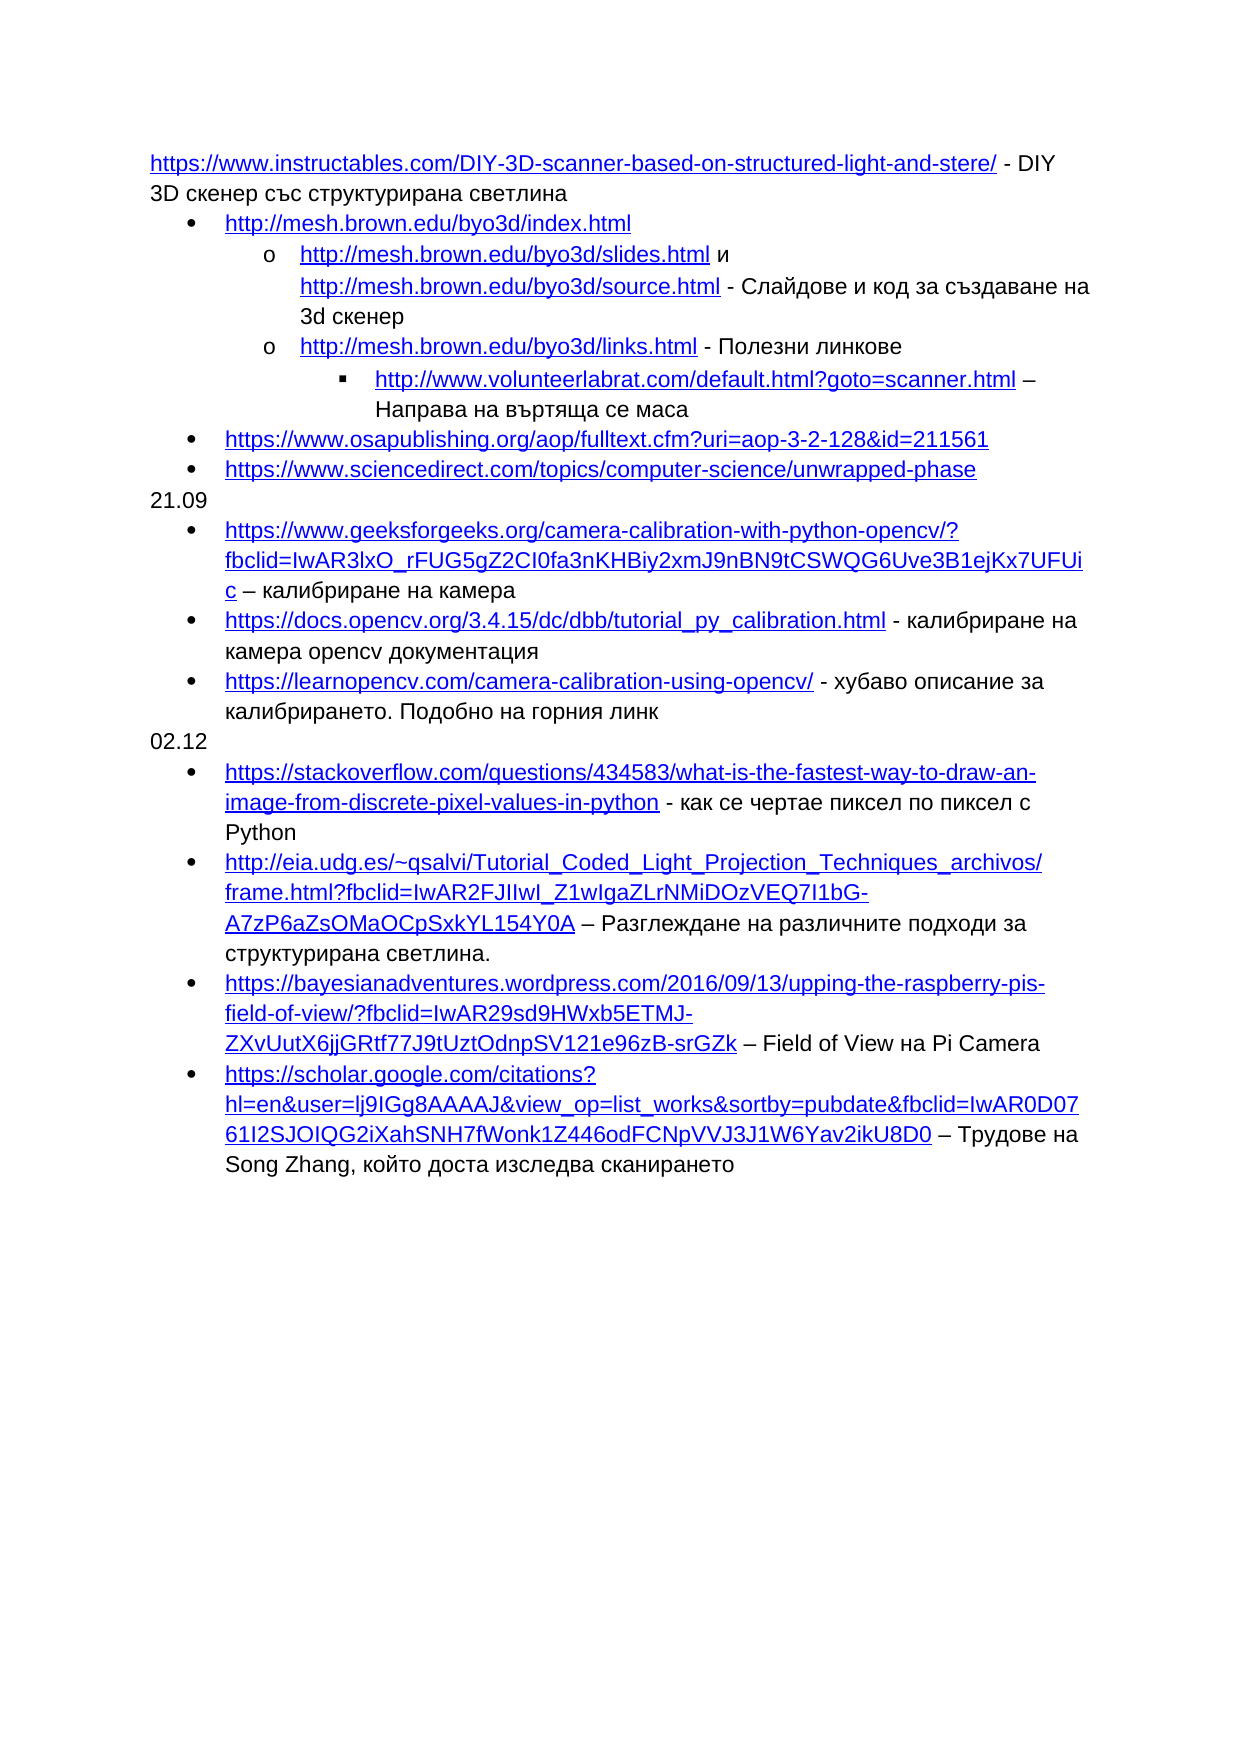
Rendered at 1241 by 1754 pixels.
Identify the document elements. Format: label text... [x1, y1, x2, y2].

text 02.12 [150, 728, 1090, 754]
list https://scholar.google.com/citations?hl=en&user=lj9IGg8AAAAJ&view_op=list_works&sortby=pubdate&fbclid=IwAR0D0761I2SJOIQG2iXahSNH7fWonk1Z446odFCNpVVJ3J1W6Yav2ikU8D0 – Трудове на Song Zhang, който доста изследва сканирането [187, 1061, 1090, 1177]
list http://mesh.brown.edu/byo3d/index.html [187, 210, 1090, 237]
text 21.09 [150, 487, 1090, 513]
list https://bayesianadventures.wordpress.com/2016/09/13/upping-the-raspberry-pis-field-of-view/?fbclid=IwAR29sd9HWxb5ETMJ-ZXvUutX6jjGRtf77J9tUztOdnpSV121e96zB-srGZk – Field of View на Pi Camera [187, 970, 1090, 1057]
text https://www.instructables.com/DIY-3D-scanner-based-on-structured-light-and-stere/ - DIY 3D скенер със структурирана светлина [150, 150, 1090, 207]
list https://stackoverflow.com/questions/434583/what-is-the-fastest-way-to-draw-an-image-from-discrete-pixel-values-in-python - как се чертае пиксел по пиксел с Python [187, 758, 1090, 845]
list http://www.volunteerlabrat.com/default.html?goto=scanner.html – Направа на въртяща се маса [337, 366, 1090, 422]
list https://www.geeksforgeeks.org/camera-calibration-with-python-opencv/?fbclid=IwAR3lxO_rFUG5gZ2CI0fa3nKHBiy2xmJ9nBN9tCSWQG6Uve3B1ejKx7UFUic – калибриране на камера [187, 517, 1090, 603]
list http://eia.udg.es/~qsalvi/Tutorial_Coded_Light_Projection_Techniques_archivos/frame.html?fbclid=IwAR2FJIIwI_Z1wIgaZLrNMiDOzVEQ7I1bG-A7zP6aZsOMaOCpSxkYL154Y0A – Разглеждане на различните подходи за структурирана светлина. [187, 849, 1090, 966]
list https://www.sciencedirect.com/topics/computer-science/unwrapped-phase [187, 456, 1090, 483]
list https://learnopencv.com/camera-calibration-using-opencv/ - хубаво описание за калибрирането. Подобно на горния линк [187, 668, 1090, 724]
list https://www.osapublishing.org/aop/fulltext.cfm?uri=aop-3-2-128&id=211561 [187, 426, 1090, 452]
list http://mesh.brown.edu/byo3d/slides.html и http://mesh.brown.edu/byo3d/source.html - Слайдове и код за създаване на 3d скенер [262, 241, 1090, 329]
list http://mesh.brown.edu/byo3d/links.html - Полезни линкове [262, 333, 1090, 362]
list https://docs.opencv.org/3.4.15/dc/dbb/tutorial_py_calibration.html - калибриране на камера opencv документация [187, 607, 1090, 664]
